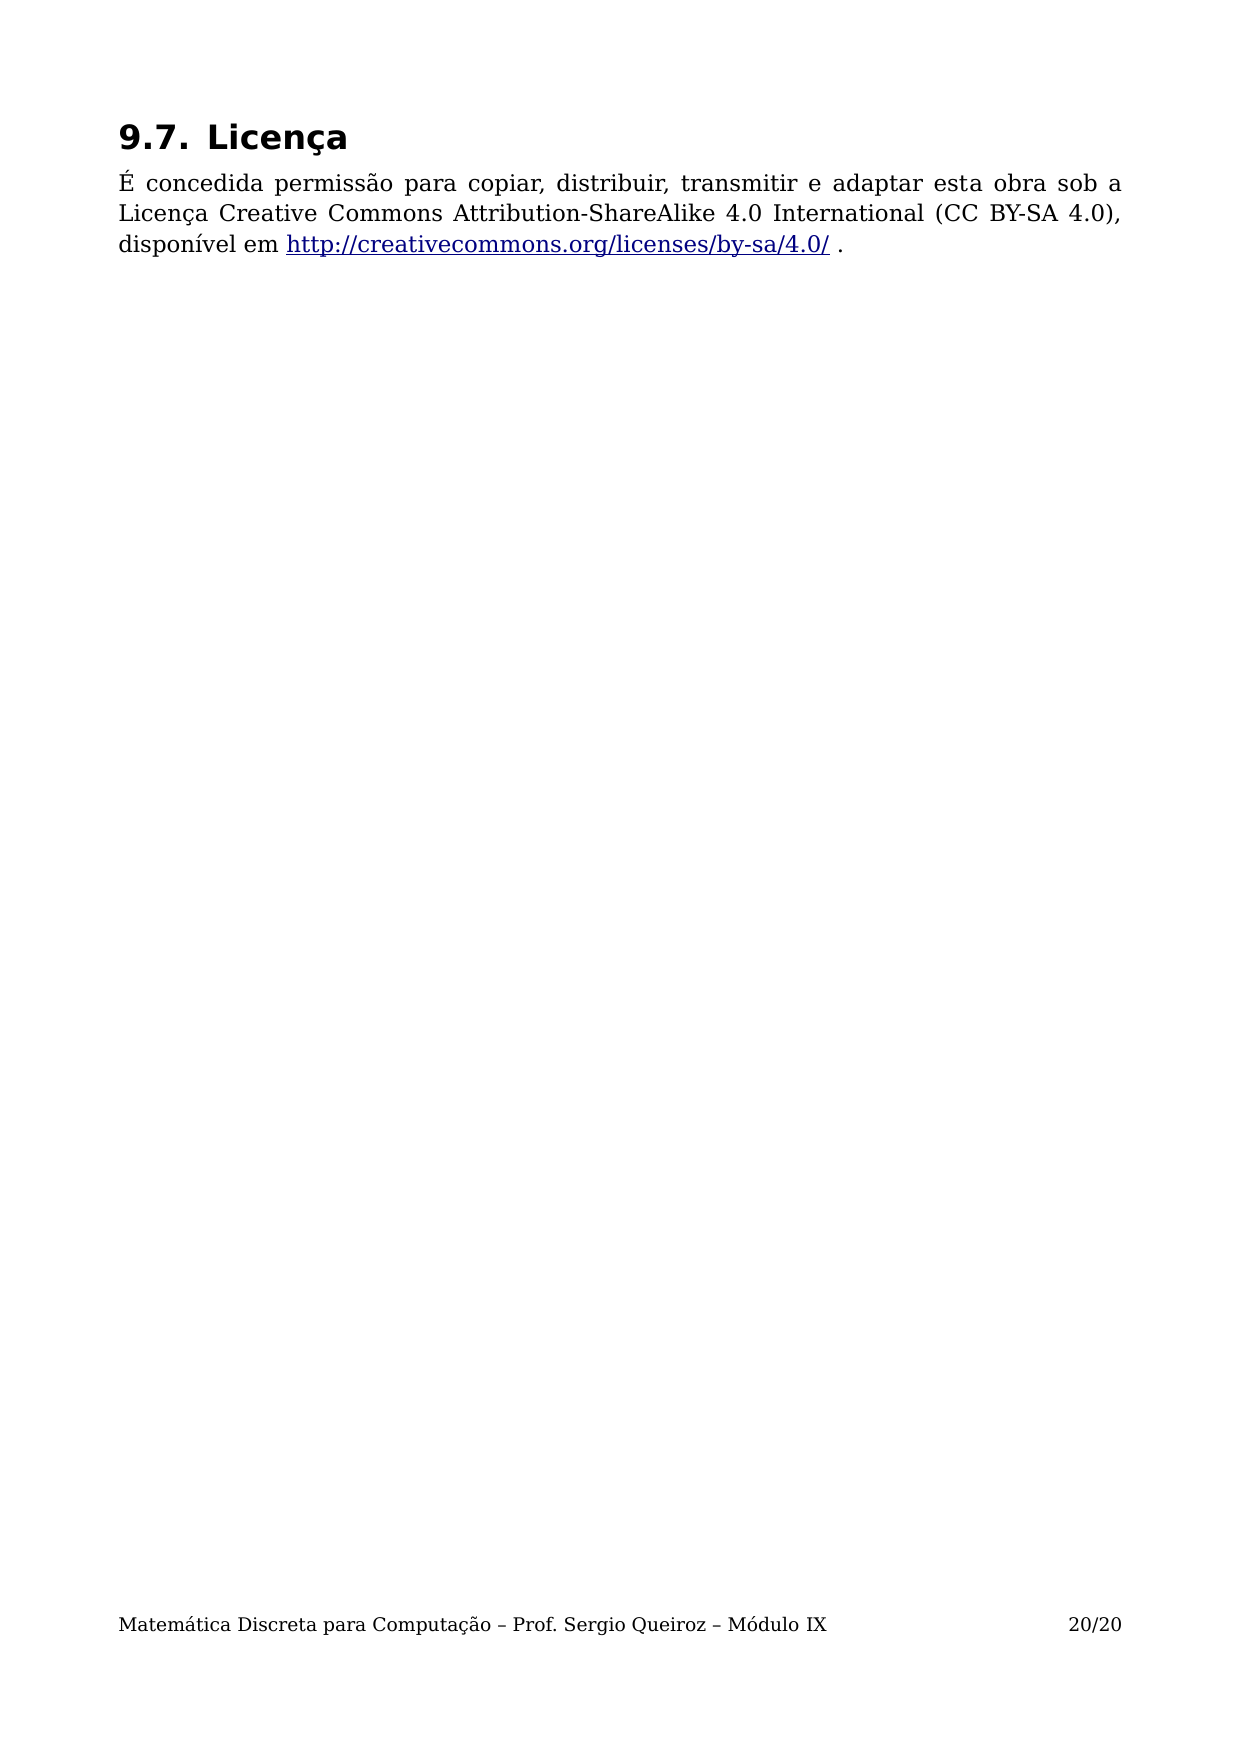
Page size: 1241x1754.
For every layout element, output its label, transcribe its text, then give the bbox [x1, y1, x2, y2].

text É concedida permissão para copiar, distribuir, transmitir e adaptar esta obra sob a Licença Creative Commons Attribution-ShareAlike 4.0 International (CC BY-SA 4.0), disponível em http://creativecommons.org/licenses/by-sa/4.0/ . [118, 170, 1122, 258]
subtitle Licença [118, 118, 1122, 157]
